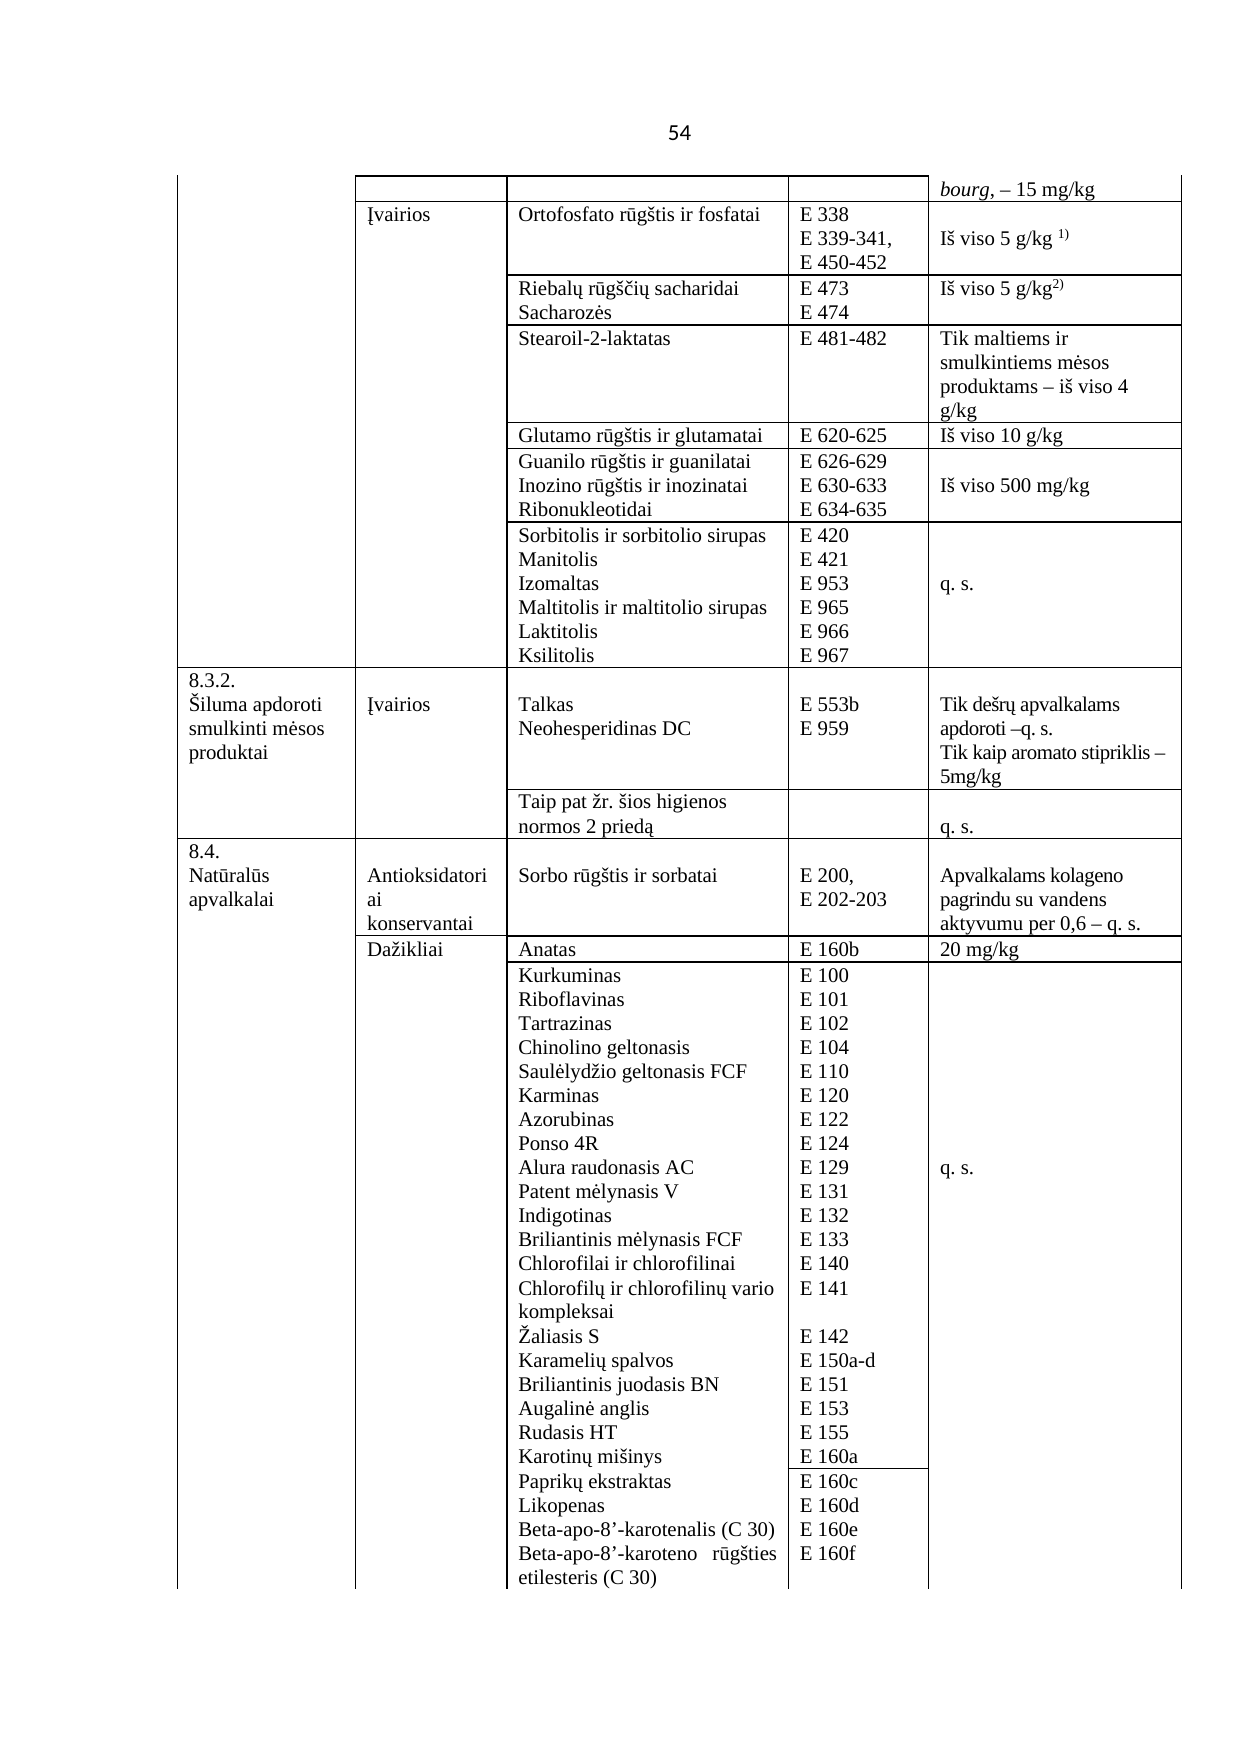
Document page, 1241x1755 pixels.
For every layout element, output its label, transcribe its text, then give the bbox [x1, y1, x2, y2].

table_cell [178, 1131, 355, 1155]
table_cell E 421 [789, 547, 928, 571]
table_cell Riebalų rūgščių sacharidai [508, 276, 788, 300]
table_cell [929, 1251, 1181, 1275]
table_cell [178, 789, 355, 813]
table_cell E 474 [789, 300, 928, 324]
table_cell [929, 643, 1181, 667]
table_cell [929, 1275, 1181, 1323]
table_cell [356, 300, 506, 324]
table_cell [929, 497, 1181, 521]
table_cell [178, 935, 355, 961]
table_cell E 967 [789, 643, 928, 667]
table_cell E 122 [789, 1107, 928, 1131]
table_cell [178, 1324, 355, 1348]
table_cell Dažikliai [356, 936, 506, 961]
table_cell [929, 1011, 1181, 1035]
table_cell [356, 961, 506, 987]
table_cell Įvairios [356, 202, 506, 274]
table_cell E 160e [789, 1517, 928, 1541]
table_cell q. s. [929, 1155, 1181, 1179]
table_cell Iš viso 10 g/kg [929, 423, 1181, 447]
table_cell Ortofosfato rūgštis ir fosfatai [508, 202, 788, 274]
table_cell [356, 497, 506, 521]
table_cell [356, 643, 506, 667]
table_cell [178, 595, 355, 619]
table_cell E 634-635 [789, 497, 928, 521]
table_cell E 104 [789, 1035, 928, 1059]
table_cell E 481-482 [789, 326, 928, 422]
table_cell [356, 324, 506, 422]
table_cell [929, 1324, 1181, 1348]
table_cell [929, 1348, 1181, 1372]
table_cell [178, 448, 355, 473]
table_cell [178, 1517, 355, 1541]
table_cell [178, 1275, 355, 1323]
table_cell Įvairios [356, 668, 506, 788]
table_cell [356, 1372, 506, 1396]
table_cell Beta-apo-8’-karotenalis (C 30) [508, 1517, 788, 1541]
table_cell [178, 1155, 355, 1179]
table_cell E 124 [789, 1131, 928, 1155]
table_cell Iš viso 5 g/kg2) [929, 276, 1181, 300]
table_cell Antioksidatoriai konservantai [356, 839, 506, 935]
table_cell [178, 1420, 355, 1444]
table_cell [178, 1227, 355, 1251]
table_cell [356, 1444, 506, 1468]
table_cell [789, 177, 928, 201]
table_cell Riboflavinas [508, 987, 788, 1011]
table_cell E 160f [789, 1541, 928, 1589]
table_cell Iš viso 5 g/kg 1) [929, 202, 1181, 274]
table_cell [178, 1396, 355, 1420]
table_cell E 129 [789, 1155, 928, 1179]
table_cell Sorbitolis ir sorbitolio sirupas [508, 523, 788, 547]
table_cell [178, 643, 355, 667]
table_cell [356, 1517, 506, 1541]
table_cell [929, 523, 1181, 547]
table_cell Anatas [508, 937, 788, 961]
table_cell E 200, E 202-203 [789, 839, 928, 935]
table_cell Tartrazinas [508, 1011, 788, 1035]
table_cell Tik maltiems ir smulkintiems mėsos produktams – iš viso 4 g/kg [929, 326, 1181, 422]
table_cell Augalinė anglis [508, 1396, 788, 1420]
table_cell [356, 1203, 506, 1227]
table_cell Saulėlydžio geltonasis FCF [508, 1059, 788, 1083]
table_cell E 160c [789, 1469, 928, 1493]
table_cell [929, 1420, 1181, 1444]
table_cell [356, 1493, 506, 1517]
table_cell Likopenas [508, 1493, 788, 1517]
table_cell E 150a-d [789, 1348, 928, 1372]
table_cell Iš viso 500 mg/kg [929, 473, 1181, 497]
table_cell Ribonukleotidai [508, 497, 788, 521]
table_cell [356, 1324, 506, 1348]
table_cell [929, 1083, 1181, 1107]
table_cell [178, 1179, 355, 1203]
table_cell [929, 547, 1181, 571]
table_cell Sorbo rūgštis ir sorbatai [508, 839, 788, 935]
table_cell Ponso 4R [508, 1131, 788, 1155]
table_cell Izomaltas [508, 571, 788, 595]
table_cell Rudasis HT [508, 1420, 788, 1444]
table_cell [178, 1444, 355, 1468]
table_cell [929, 1059, 1181, 1083]
table_cell [178, 521, 355, 547]
table_cell [929, 987, 1181, 1011]
table_cell Patent mėlynasis V [508, 1179, 788, 1203]
table_cell [356, 595, 506, 619]
table_cell [178, 422, 355, 447]
table_cell [929, 1131, 1181, 1155]
table_cell normos 2 priedą [508, 814, 788, 838]
table_cell [178, 1372, 355, 1396]
table_cell [356, 789, 506, 813]
table_cell [356, 274, 506, 300]
table_cell Chlorofilų ir chlorofilinų vario kompleksai [508, 1275, 788, 1323]
table_cell [178, 1348, 355, 1372]
table_cell Guanilo rūgštis ir guanilatai [508, 449, 788, 473]
table_cell [508, 177, 788, 201]
table_cell [178, 1035, 355, 1059]
table_cell [356, 1059, 506, 1083]
table_cell Briliantinis mėlynasis FCF [508, 1227, 788, 1251]
table_cell E 953 [789, 571, 928, 595]
table_cell q. s. [929, 571, 1181, 595]
table_cell Karamelių spalvos [508, 1348, 788, 1372]
table_cell [929, 1203, 1181, 1227]
table_cell q. s. [929, 814, 1181, 838]
table_cell [178, 324, 355, 422]
table_cell Taip pat žr. šios higienos [508, 790, 788, 813]
table_cell E 153 [789, 1396, 928, 1420]
table_cell [929, 1517, 1181, 1541]
table_cell [356, 422, 506, 447]
table_cell [929, 1227, 1181, 1251]
table_cell [356, 814, 506, 838]
table_cell [356, 987, 506, 1011]
table_cell E 120 [789, 1083, 928, 1107]
table_cell Karotinų mišinys [508, 1444, 788, 1468]
table_cell Apvalkalams kolageno pagrindu su vandens aktyvumu per 0,6 – q. s. [929, 839, 1181, 935]
table_cell [356, 473, 506, 497]
table_cell [356, 1396, 506, 1420]
table_cell [929, 1179, 1181, 1203]
table_cell [178, 300, 355, 324]
table_cell E 140 [789, 1251, 928, 1275]
table_cell E 132 [789, 1203, 928, 1227]
table_cell [789, 814, 928, 838]
table_cell 8.3.2. Šiluma apdoroti smulkinti mėsos produktai [178, 668, 355, 788]
table_cell [929, 790, 1181, 813]
table_cell Žaliasis S [508, 1324, 788, 1348]
table_cell [178, 175, 355, 201]
table_cell [356, 1420, 506, 1444]
table_cell [929, 1035, 1181, 1059]
table_cell Manitolis [508, 547, 788, 571]
table_cell 20 mg/kg [929, 937, 1181, 961]
table_cell [356, 177, 506, 201]
table_cell [356, 619, 506, 643]
table_cell Indigotinas [508, 1203, 788, 1227]
table_cell [178, 547, 355, 571]
table_cell [178, 274, 355, 300]
table_cell E 473 [789, 276, 928, 300]
table_cell [356, 1155, 506, 1179]
table_cell [929, 595, 1181, 619]
table_cell [356, 1083, 506, 1107]
table_cell [178, 1083, 355, 1107]
table_cell [929, 1468, 1181, 1493]
table_cell [356, 1035, 506, 1059]
table_cell E 630-633 [789, 473, 928, 497]
table_cell [178, 987, 355, 1011]
table_cell [178, 1203, 355, 1227]
table_cell Karminas [508, 1083, 788, 1107]
table_cell E 141 [789, 1275, 928, 1323]
table_cell E 131 [789, 1179, 928, 1203]
table_cell E 553b E 959 [789, 668, 928, 788]
table_cell [178, 571, 355, 595]
table_cell E 155 [789, 1420, 928, 1444]
table_cell Tik dešrų apvalkalams apdoroti –q. s. Tik kaip aromato stipriklis – 5mg/kg [929, 668, 1181, 788]
table_cell [356, 448, 506, 473]
table_cell [929, 1493, 1181, 1517]
table_cell [929, 1541, 1181, 1589]
table_cell bourg, – 15 mg/kg [929, 175, 1181, 201]
table_cell Beta-apo-8’-karoteno rūgšties etilesteris (C 30) [508, 1541, 788, 1589]
table_cell [178, 619, 355, 643]
table_cell E 338 E 339-341, E 450-452 [789, 202, 928, 274]
table_cell [178, 497, 355, 521]
table_cell Chlorofilai ir chlorofilinai [508, 1251, 788, 1275]
table_cell E 142 [789, 1324, 928, 1348]
table_cell [178, 1493, 355, 1517]
table_cell E 110 [789, 1059, 928, 1083]
table_cell E 626-629 [789, 449, 928, 473]
table_cell [178, 201, 355, 274]
table_cell Paprikų ekstraktas [508, 1468, 788, 1493]
table_cell E 965 [789, 595, 928, 619]
table_cell Kurkuminas [508, 963, 788, 987]
table_cell [929, 619, 1181, 643]
table_cell [178, 1011, 355, 1035]
table_cell [356, 1107, 506, 1131]
table_cell [178, 1251, 355, 1275]
table_cell [178, 1107, 355, 1131]
table_cell [356, 571, 506, 595]
table_cell [178, 814, 355, 838]
table_cell Glutamo rūgštis ir glutamatai [508, 423, 788, 447]
table_cell E 151 [789, 1372, 928, 1396]
table_cell [356, 1251, 506, 1275]
table_cell [178, 961, 355, 987]
table_cell E 102 [789, 1011, 928, 1035]
table_cell [356, 547, 506, 571]
table_cell E 966 [789, 619, 928, 643]
table_cell [929, 300, 1181, 324]
table_cell E 101 [789, 987, 928, 1011]
table_cell [356, 1275, 506, 1323]
table_cell [178, 473, 355, 497]
table_cell Stearoil-2-laktatas [508, 326, 788, 422]
table_cell Talkas Neohesperidinas DC [508, 668, 788, 788]
table_cell [356, 521, 506, 547]
table_cell [356, 1131, 506, 1155]
table_cell [929, 1107, 1181, 1131]
table_cell Azorubinas [508, 1107, 788, 1131]
table_cell Sacharozės [508, 300, 788, 324]
table_cell Laktitolis [508, 619, 788, 643]
table_cell Briliantinis juodasis BN [508, 1372, 788, 1396]
table_cell E 133 [789, 1227, 928, 1251]
table_cell [356, 1541, 506, 1589]
table_cell [178, 1541, 355, 1589]
table_cell [929, 1444, 1181, 1468]
table_cell [178, 1468, 355, 1493]
table_cell [356, 1348, 506, 1372]
table_cell E 160a [789, 1444, 928, 1468]
table_cell E 160d [789, 1493, 928, 1517]
table_cell [929, 1372, 1181, 1396]
table_cell [789, 790, 928, 813]
table_cell Ksilitolis [508, 643, 788, 667]
table_cell [356, 1179, 506, 1203]
table_cell [356, 1227, 506, 1251]
table_cell E 160b [789, 937, 928, 961]
table_cell [178, 1059, 355, 1083]
table_cell E 420 [789, 523, 928, 547]
table_cell Chinolino geltonasis [508, 1035, 788, 1059]
table_cell E 100 [789, 963, 928, 987]
table_cell Inozino rūgštis ir inozinatai [508, 473, 788, 497]
table_cell E 620-625 [789, 423, 928, 447]
table_cell Maltitolis ir maltitolio sirupas [508, 595, 788, 619]
table_cell [356, 1011, 506, 1035]
table_cell [929, 1396, 1181, 1420]
table_cell [356, 1468, 506, 1493]
table_cell 8.4. Natūralūs apvalkalai [178, 839, 355, 935]
table_cell [929, 449, 1181, 473]
table_cell [929, 963, 1181, 987]
table_cell Alura raudonasis AC [508, 1155, 788, 1179]
